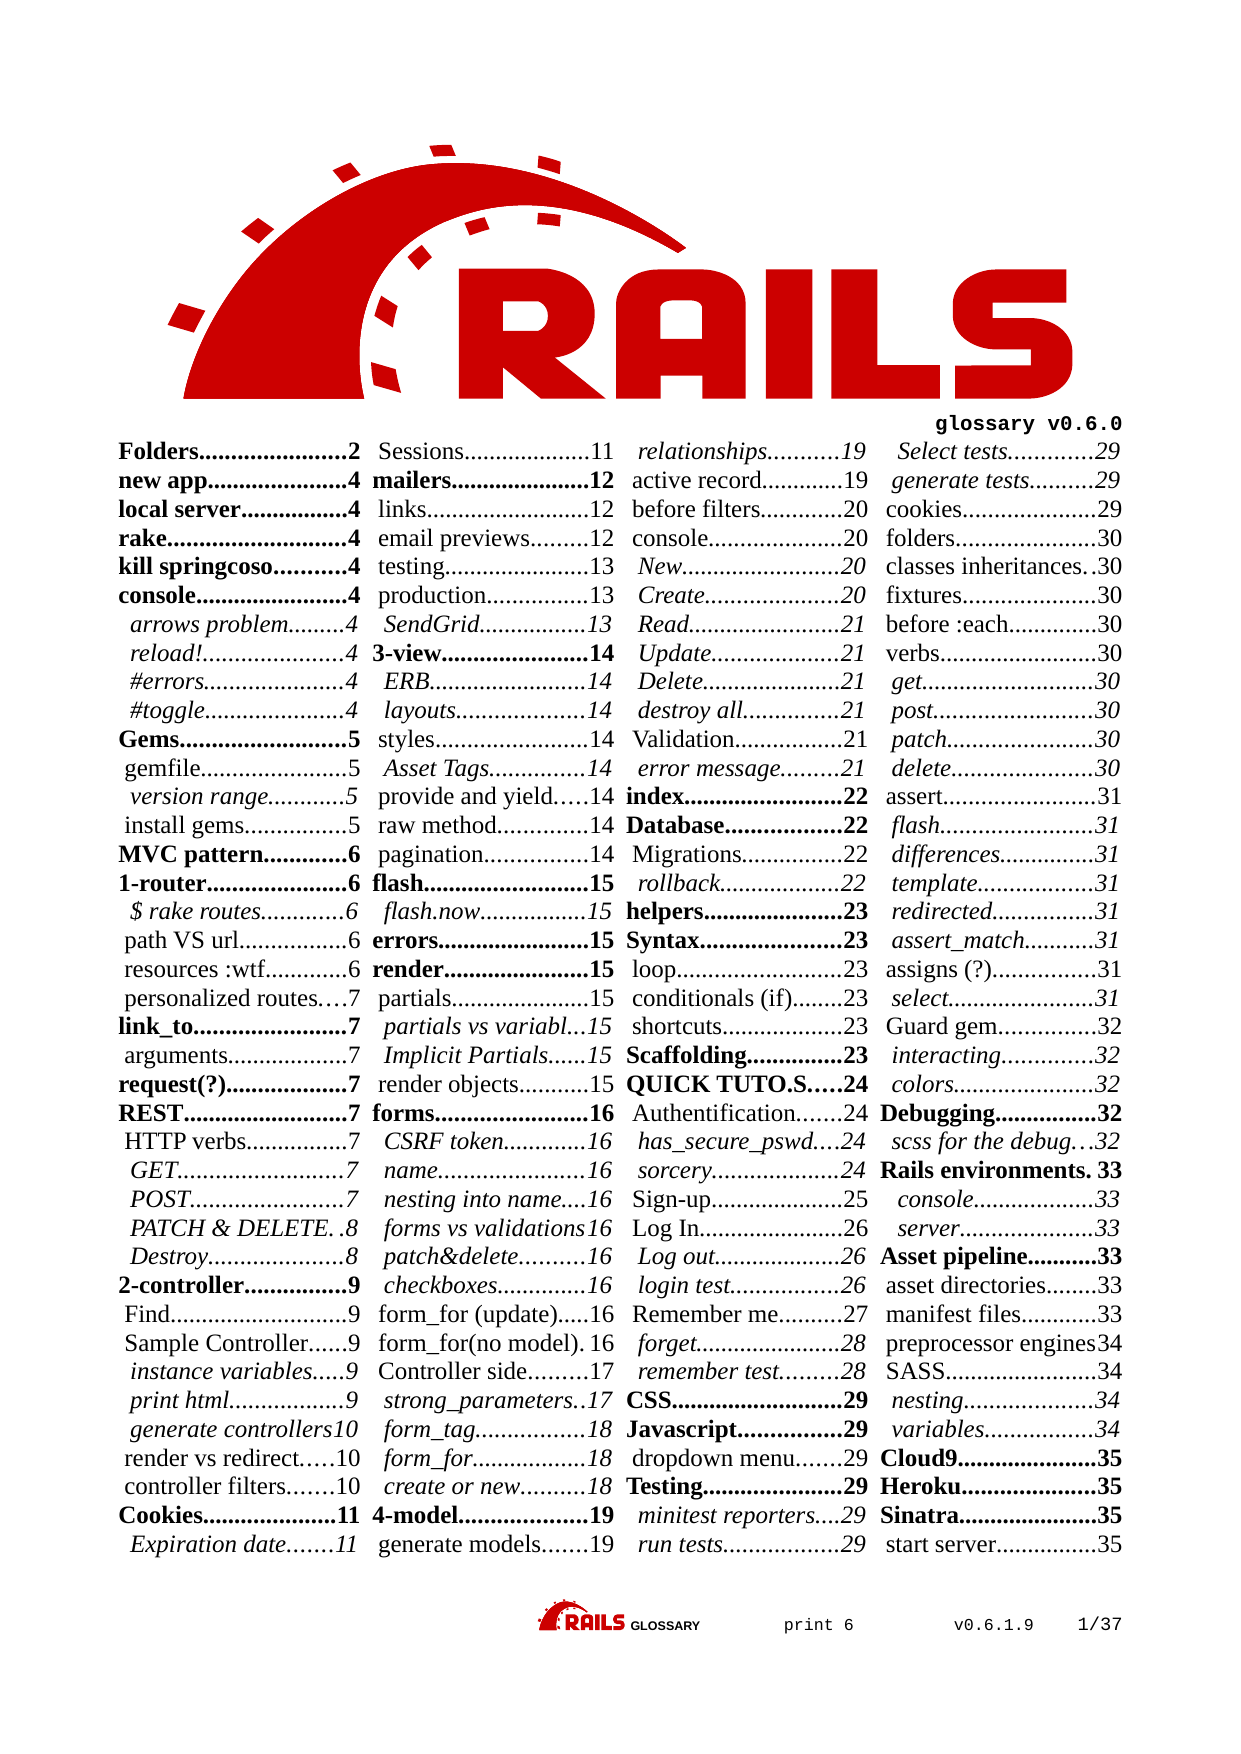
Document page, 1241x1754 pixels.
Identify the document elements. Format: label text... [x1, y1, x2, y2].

text CSS 29 [626, 1385, 868, 1414]
text assert 31 [886, 781, 1122, 810]
text cookies 29 [886, 494, 1122, 523]
text CSRF token 16 [384, 1126, 614, 1155]
text arguments 7 [124, 1040, 360, 1069]
text partials vs variabl 15 [384, 1011, 614, 1040]
text Sign-up 25 [632, 1184, 868, 1213]
text fixtures 30 [886, 580, 1122, 609]
text index 22 [626, 781, 868, 810]
text QUICK TUTO.S 24 [626, 1069, 868, 1098]
text Expiration date 11 [130, 1529, 360, 1558]
text run tests 29 [638, 1529, 868, 1558]
text #errors 4 [130, 666, 360, 695]
text Log In 26 [632, 1213, 868, 1241]
text create or new 18 [384, 1471, 614, 1500]
text render objects 15 [378, 1069, 614, 1098]
text form_for (update) 16 [378, 1299, 614, 1328]
text has_secure_pswd 24 [638, 1126, 868, 1155]
text 2-controller 9 [118, 1270, 360, 1299]
text 4-model 19 [372, 1500, 614, 1529]
text asset directories 33 [886, 1270, 1122, 1299]
text loop 23 [632, 954, 868, 983]
text layouts 14 [384, 695, 614, 724]
text Create 20 [638, 580, 868, 609]
text Cloud9 35 [880, 1443, 1122, 1471]
text Rails environments 33 [880, 1155, 1122, 1184]
text nesting 34 [891, 1385, 1122, 1414]
text print html 9 [130, 1385, 360, 1414]
text testing 13 [378, 551, 614, 580]
text reload! 4 [130, 638, 360, 666]
text console 33 [897, 1184, 1122, 1213]
text differences 31 [891, 839, 1122, 868]
text link_to 7 [118, 1011, 360, 1040]
text arrows problem 4 [130, 609, 360, 638]
text Controller side 17 [378, 1356, 614, 1385]
text Sessions 11 [378, 436, 614, 465]
text generate tests 29 [891, 465, 1122, 494]
text links 12 [378, 494, 614, 523]
text manifest files 33 [886, 1299, 1122, 1328]
text minitest reporters 29 [638, 1500, 868, 1529]
text Validation 21 [632, 724, 868, 753]
text dropdown menu 29 [632, 1443, 868, 1471]
text Scaffolding 23 [626, 1040, 868, 1069]
text resources :wtf 6 [124, 954, 360, 983]
text Heroku 35 [880, 1471, 1122, 1500]
text colors 32 [891, 1069, 1122, 1098]
text Destroy 8 [130, 1241, 360, 1270]
text strong_parameters 17 [384, 1385, 614, 1414]
text remember test 28 [638, 1356, 868, 1385]
text relationships 19 [638, 436, 868, 465]
text styles 14 [378, 724, 614, 753]
text 3-view 14 [372, 638, 614, 666]
text conditionals (if) 23 [632, 983, 868, 1011]
text server 33 [897, 1213, 1122, 1241]
text Remember me 27 [632, 1299, 868, 1328]
text local server 4 [118, 494, 360, 523]
text Sample Controller 9 [124, 1328, 360, 1356]
text shortcuts 23 [632, 1011, 868, 1040]
text MVC pattern 6 [118, 839, 360, 868]
text Delete 21 [638, 666, 868, 695]
text kill springcoso 4 [118, 551, 360, 580]
text Implicit Partials 15 [384, 1040, 614, 1069]
text form_for 18 [384, 1443, 614, 1471]
text Syntax 23 [626, 925, 868, 954]
text personalized routes 7 [124, 983, 360, 1011]
text Authentification 24 [632, 1098, 868, 1126]
text #toggle 4 [130, 695, 360, 724]
text checkboxes 16 [384, 1270, 614, 1299]
text forget 28 [638, 1328, 868, 1356]
text assert_match 31 [891, 925, 1122, 954]
text $ rake routes 6 [130, 896, 360, 925]
text delete 30 [891, 753, 1122, 781]
text Find 9 [124, 1299, 360, 1328]
text REST 7 [118, 1098, 360, 1126]
text sorcery 24 [638, 1155, 868, 1184]
text post 30 [891, 695, 1122, 724]
text error message 21 [638, 753, 868, 781]
text Update 21 [638, 638, 868, 666]
text render vs redirect 10 [124, 1443, 360, 1471]
text Gems 5 [118, 724, 360, 753]
text form_for(no model) 16 [378, 1328, 614, 1356]
text helpers 23 [626, 896, 868, 925]
text gemfile 5 [124, 753, 360, 781]
text request(?) 7 [118, 1069, 360, 1098]
text Cookies 11 [118, 1500, 360, 1529]
text controller filters 10 [124, 1471, 360, 1500]
text patch 30 [891, 724, 1122, 753]
text path VS url 6 [124, 925, 360, 954]
text folders 30 [886, 523, 1122, 551]
text New 20 [638, 551, 868, 580]
text rollback 22 [638, 868, 868, 896]
text flash 15 [372, 868, 614, 896]
text before :each 30 [886, 609, 1122, 638]
text rake 4 [118, 523, 360, 551]
text Debugging 32 [880, 1098, 1122, 1126]
text SendGrid 13 [384, 609, 614, 638]
text ERB 14 [384, 666, 614, 695]
text patch&delete 16 [384, 1241, 614, 1270]
text flash 31 [891, 810, 1122, 839]
text generate models 19 [378, 1529, 614, 1558]
text email previews 12 [378, 523, 614, 551]
text Select tests 29 [897, 436, 1122, 465]
text active record 19 [632, 465, 868, 494]
text verbs 30 [886, 638, 1122, 666]
text provide and yield 14 [378, 781, 614, 810]
text console 4 [118, 580, 360, 609]
text partials 15 [378, 983, 614, 1011]
text version range 5 [130, 781, 360, 810]
text Migrations 22 [632, 839, 868, 868]
text redirected 31 [891, 896, 1122, 925]
text install gems 5 [124, 810, 360, 839]
text Asset pipeline 33 [880, 1241, 1122, 1270]
text Log out 26 [638, 1241, 868, 1270]
text classes inheritances 30 [886, 551, 1122, 580]
text assigns (?) 31 [886, 954, 1122, 983]
text flash.now 15 [384, 896, 614, 925]
text get 30 [891, 666, 1122, 695]
text PATCH & DELETE 8 [130, 1213, 360, 1241]
text 1-router 6 [118, 868, 360, 896]
text before filters 20 [632, 494, 868, 523]
text start server 35 [886, 1529, 1122, 1558]
text GET 7 [130, 1155, 360, 1184]
text Folders 2 [118, 436, 360, 465]
text new app 4 [118, 465, 360, 494]
text console 20 [632, 523, 868, 551]
text render 15 [372, 954, 614, 983]
text errors 15 [372, 925, 614, 954]
text interacting 32 [891, 1040, 1122, 1069]
text Asset Tags 14 [384, 753, 614, 781]
text POST 7 [130, 1184, 360, 1213]
text HTTP verbs 7 [124, 1126, 360, 1155]
text Testing 29 [626, 1471, 868, 1500]
text Javascript 29 [626, 1414, 868, 1443]
text glossary v0.6.0 [118, 413, 1122, 436]
text login test 26 [638, 1270, 868, 1299]
text Database 22 [626, 810, 868, 839]
text generate controllers 10 [130, 1414, 360, 1443]
text variables 34 [891, 1414, 1122, 1443]
text forms 16 [372, 1098, 614, 1126]
text preprocessor engines 34 [886, 1328, 1122, 1356]
text raw method 14 [378, 810, 614, 839]
text name 16 [384, 1155, 614, 1184]
text mailers 12 [372, 465, 614, 494]
text Sinatra 35 [880, 1500, 1122, 1529]
text instance variables 9 [130, 1356, 360, 1385]
text nesting into name 16 [384, 1184, 614, 1213]
text destroy all 21 [638, 695, 868, 724]
text select 31 [891, 983, 1122, 1011]
text form_tag 18 [384, 1414, 614, 1443]
text forms vs validations 16 [384, 1213, 614, 1241]
text production 13 [378, 580, 614, 609]
text scss for the debug 32 [891, 1126, 1122, 1155]
text SASS 34 [886, 1356, 1122, 1385]
text pagination 14 [378, 839, 614, 868]
text Read 21 [638, 609, 868, 638]
text template 31 [891, 868, 1122, 896]
text Guard gem 32 [886, 1011, 1122, 1040]
